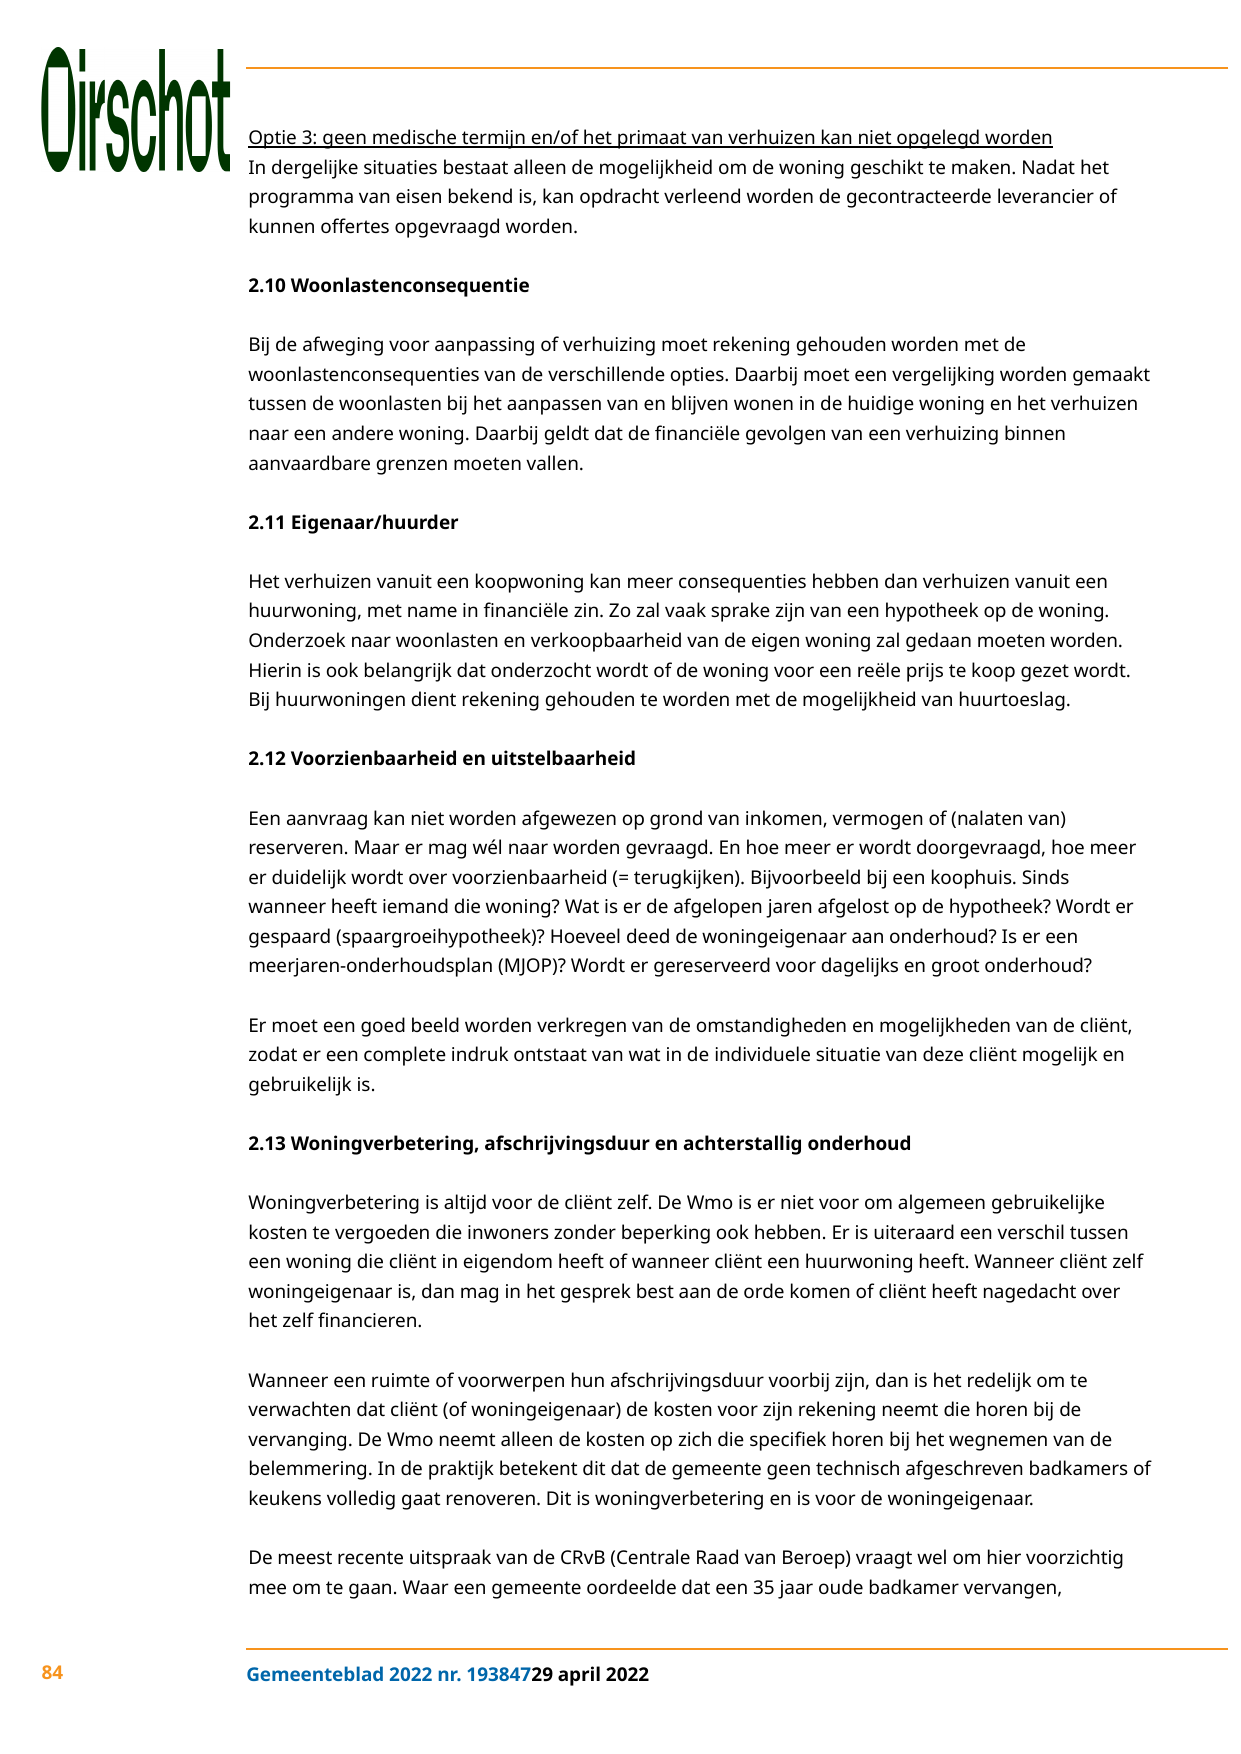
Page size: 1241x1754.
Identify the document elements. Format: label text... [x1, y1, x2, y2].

text 2.11 Eigenaar/huurder [248, 509, 1152, 535]
text 2.12 Voorzienbaarheid en uitstelbaarheid [248, 746, 1152, 771]
text Er moet een goed beeld worden verkregen van de omstandigheden en mogelijkheden van de cliënt, zodat er een complete indruk ontstaat van wat in de individuele situatie van deze cliënt mogelijk en gebruikelijk is. [248, 1012, 1152, 1097]
text Woningverbetering is altijd voor de cliënt zelf. De Wmo is er niet voor om algemeen gebruikelijke kosten te vergoeden die inwoners zonder beperking ook hebben. Er is uiteraard een verschil tussen een woning die cliënt in eigendom heeft of wanneer cliënt een huurwoning heeft. Wanneer cliënt zelf woningeigenaar is, dan mag in het gesprek best aan de orde komen of cliënt heeft nagedacht over het zelf financieren. [248, 1189, 1152, 1333]
text In dergelijke situaties bestaat alleen de mogelijkheid om de woning geschikt te maken. Nadat het programma van eisen bekend is, kan opdracht verleend worden de gecontracteerde leverancier of kunnen offertes opgevraagd worden. [248, 154, 1152, 239]
text 2.13 Woningverbetering, afschrijvingsduur en achterstallig onderhoud [248, 1130, 1152, 1156]
text Optie 3: geen medische termijn en/of het primaat van verhuizen kan niet opgelegd worden [248, 124, 1152, 150]
text Een aanvraag kan niet worden afgewezen op grond van inkomen, vermogen of (nalaten van) reserveren. Maar er mag wél naar worden gevraagd. En hoe meer er wordt doorgevraagd, hoe meer er duidelijk wordt over voorzienbaarheid (= terugkijken). Bijvoorbeeld bij een koophuis. Sinds wanneer heeft iemand die woning? Wat is er de afgelopen jaren afgelost op de hypotheek? Wordt er gespaard (spaargroeihypotheek)? Hoeveel deed de woningeigenaar aan onderhoud? Is er een meerjaren-onderhoudsplan (MJOP)? Wordt er gereserveerd voor dagelijks en groot onderhoud? [248, 805, 1152, 978]
text De meest recente uitspraak van de CRvB (Centrale Raad van Beroep) vraagt wel om hier voorzichtig mee om te gaan. Waar een gemeente oordeelde dat een 35 jaar oude badkamer vervangen, [248, 1544, 1152, 1600]
text Het verhuizen vanuit een koopwoning kan meer consequenties hebben dan verhuizen vanuit een huurwoning, met name in financiële zin. Zo zal vaak sprake zijn van een hypotheek op de woning. Onderzoek naar woonlasten en verkoopbaarheid van de eigen woning zal gedaan moeten worden. Hierin is ook belangrijk dat onderzocht wordt of de woning voor een reële prijs te koop gezet wordt. Bij huurwoningen dient rekening gehouden te worden met de mogelijkheid van huurtoeslag. [248, 568, 1152, 712]
text Bij de afweging voor aanpassing of verhuizing moet rekening gehouden worden met de woonlastenconsequenties van de verschillende opties. Daarbij moet een vergelijking worden gemaakt tussen de woonlasten bij het aanpassen van en blijven wonen in de huidige woning en het verhuizen naar een andere woning. Daarbij geldt dat de financiële gevolgen van een verhuizing binnen aanvaardbare grenzen moeten vallen. [248, 331, 1152, 476]
picture [41, 47, 231, 172]
text 2.10 Woonlastenconsequentie [248, 272, 1152, 298]
text Wanneer een ruimte of voorwerpen hun afschrijvingsduur voorbij zijn, dan is het redelijk om te verwachten dat cliënt (of woningeigenaar) de kosten voor zijn rekening neemt die horen bij de vervanging. De Wmo neemt alleen de kosten op zich die specifiek horen bij het wegnemen van de belemmering. In de praktijk betekent dit dat de gemeente geen technisch afgeschreven badkamers of keukens volledig gaat renoveren. Dit is woningverbetering en is voor de woningeigenaar. [248, 1367, 1152, 1511]
